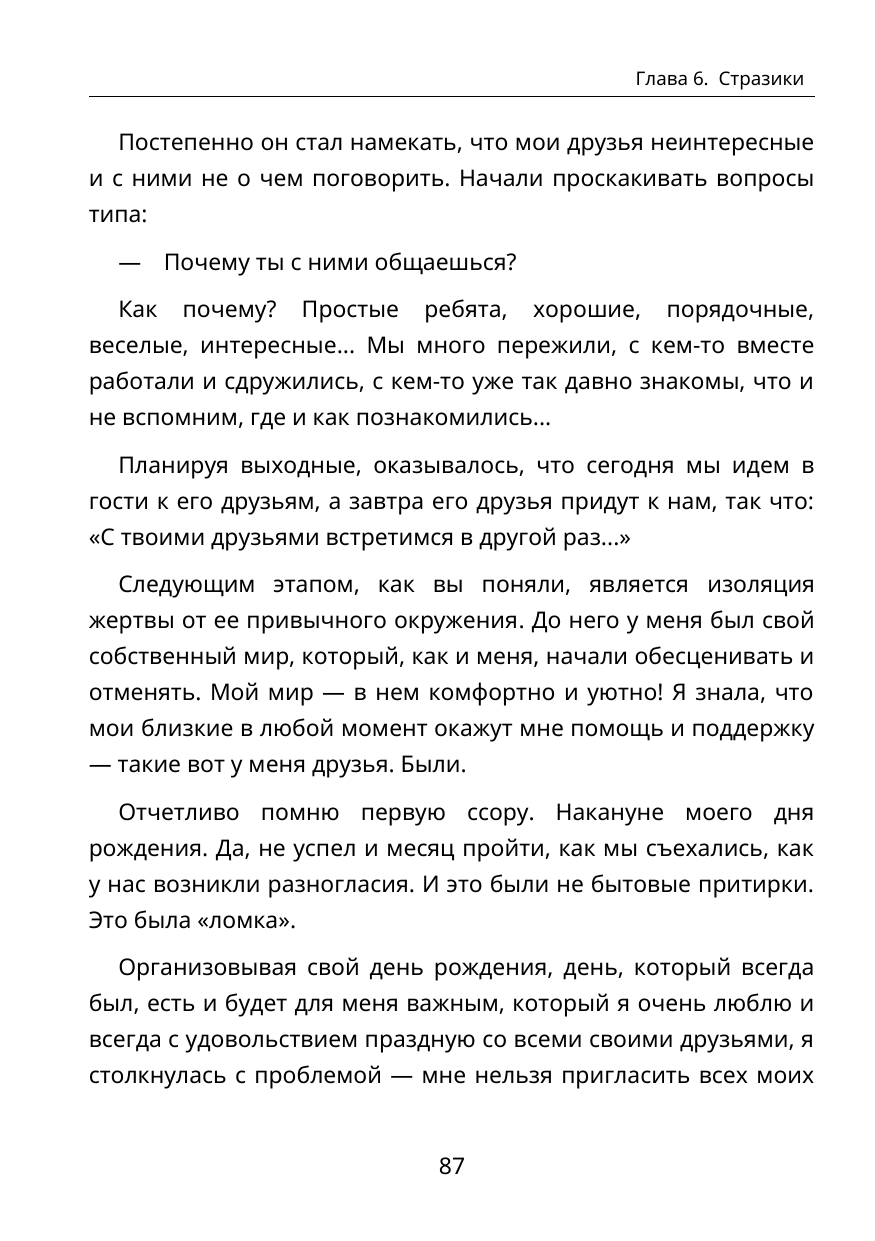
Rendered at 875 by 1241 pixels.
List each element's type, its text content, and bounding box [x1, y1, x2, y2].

list Почему ты с ними общаешься? [88, 246, 815, 277]
text Постепенно он стал намекать, что мои друзья неинтересные и с ними не о чем поговорить. Начали проскакивать вопросы типа: [88, 126, 815, 229]
text Отчетливо помню первую ссору. Накануне моего дня рождения. Да, не успел и месяц пройти, как мы съехались, как у нас возникли разногласия. И это были не бытовые притирки. Это была «ломка». [88, 796, 815, 935]
text Планируя выходные, оказывалось, что сегодня мы идем в гости к его друзьям, а завтра его друзья придут к нам, так что: «С твоими друзьями встретимся в другой раз...» [88, 449, 815, 552]
text Как почему? Простые ребята, хорошие, порядочные, веселые, интересные... Мы много пережили, с кем-то вместе работали и сдружились, с кем-то уже так давно знакомы, что и не вспомним, где и как познакомились... [88, 293, 815, 432]
text Следующим этапом, как вы поняли, является изоляция жертвы от ее привычного окружения. До него у меня был свой собственный мир, который, как и меня, начали обесценивать и отменять. Мой мир — в нем комфортно и уютно! Я знала, что мои близкие в любой момент окажут мне помощь и поддержку — такие вот у меня друзья. Были. [88, 568, 815, 779]
text Организовывая свой день рождения, день, который всегда был, есть и будет для меня важным, который я очень люблю и всегда с удовольствием праздную со всеми своими друзьями, я столкнулась с проблемой — мне нельзя пригласить всех моих [88, 951, 815, 1090]
